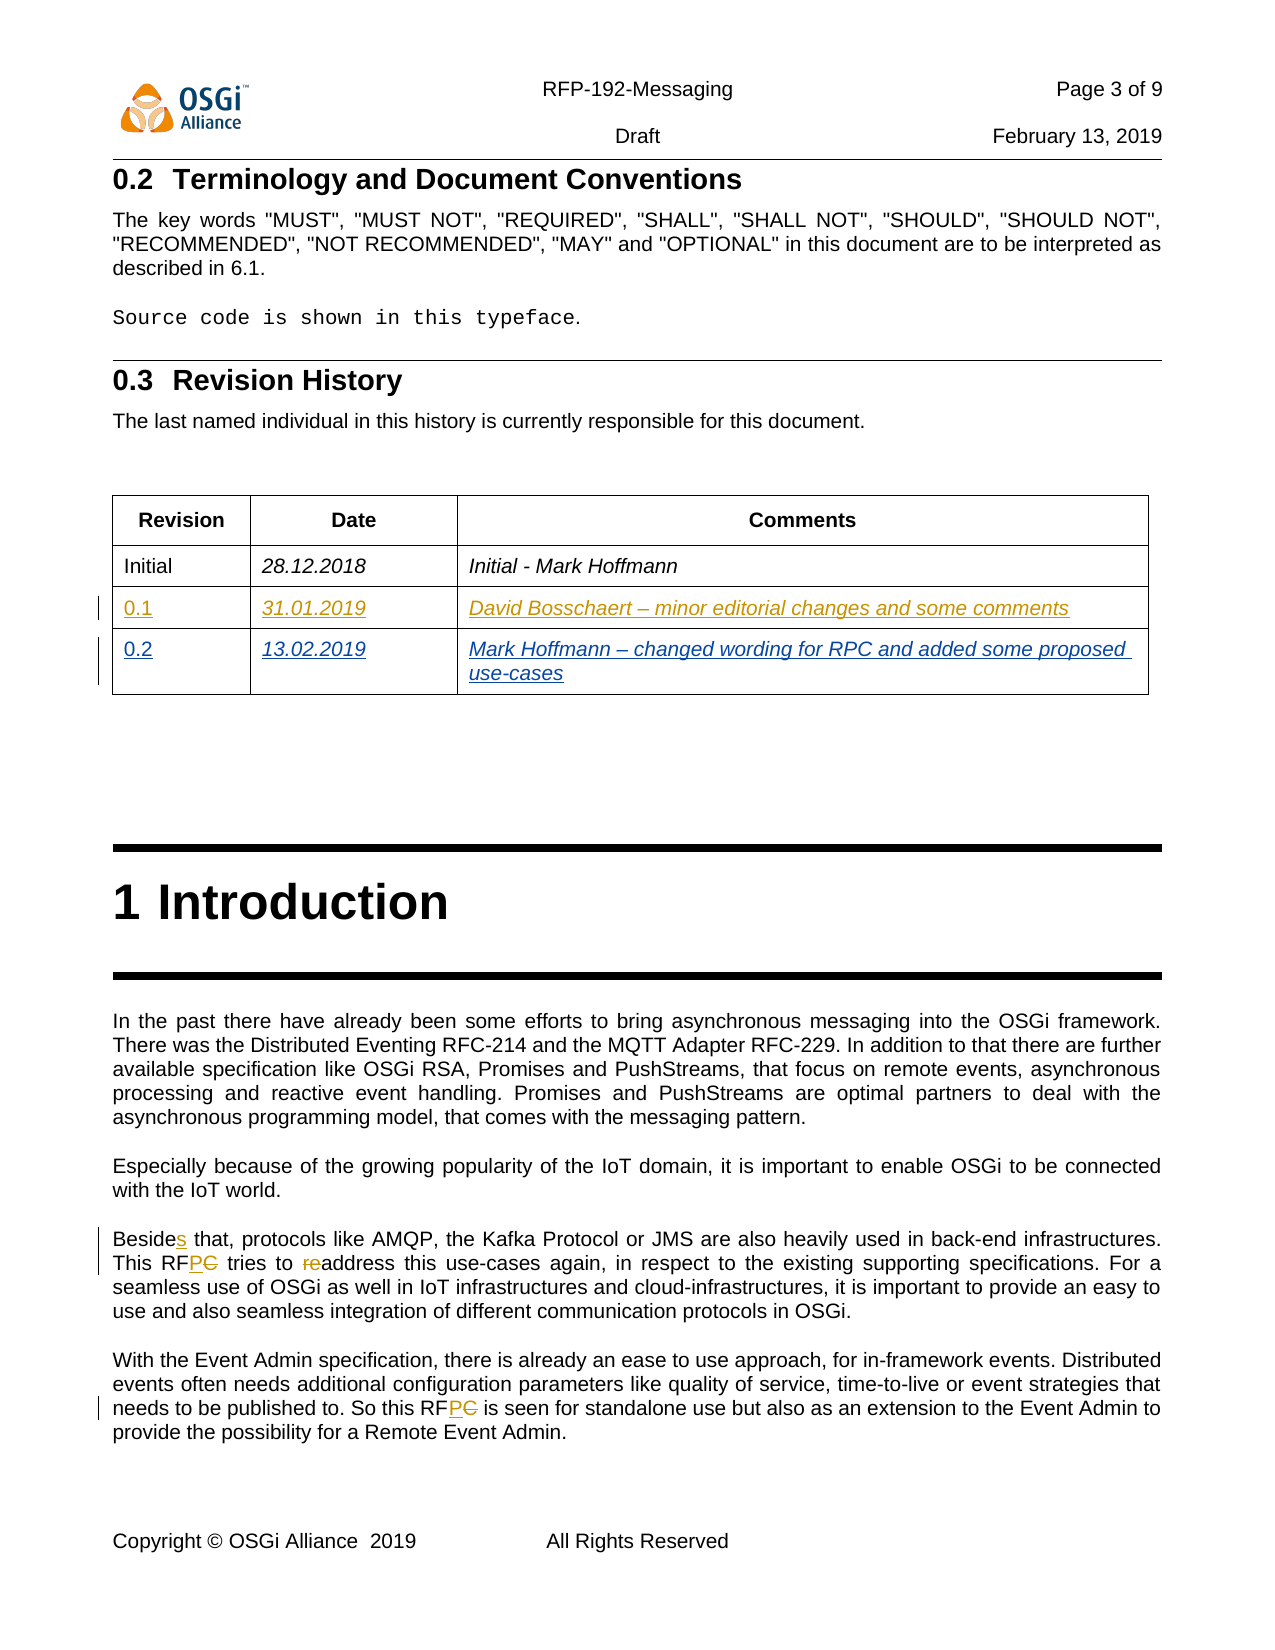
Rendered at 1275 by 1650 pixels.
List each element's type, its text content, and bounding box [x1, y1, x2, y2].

text In the past there have already been some efforts to bring asynchronous messaging into the OSGi framework. There was the Distributed Eventing RFC-214 and the MQTT Adapter RFC-229. In addition to that there are further available specification like OSGi RSA, Promises and PushStreams, that focus on remote events, asynchronous processing and reactive event handling. Promises and PushStreams are optimal partners to deal with the asynchronous programming model, that comes with the messaging pattern. [112, 1009, 1162, 1129]
table_cell 13.02.2019 [251, 629, 457, 693]
text With the Event Admin specification, there is already an ease to use approach, for in-framework events. Distributed events often needs additional configuration parameters like quality of service, time-to-live or event strategies that needs to be published to. So this RFP is seen for standalone use but also as an extension to the Event Admin to provide the possibility for a Remote Event Admin. [112, 1348, 1162, 1444]
subtitle Terminology and Document Conventions [112, 160, 1162, 196]
table_cell David Bosschaert – minor editorial changes and some comments [458, 587, 1148, 628]
text Besides that, protocols like AMQP, the Kafka Protocol or JMS are also heavily used in back-end infrastructures. This RFP tries to address this use-cases again, in respect to the existing supporting specifications. For a seamless use of OSGi as well in IoT infrastructures and cloud-infrastructures, it is important to provide an easy to use and also seamless integration of different communication protocols in OSGi. [112, 1227, 1162, 1323]
text Source code is shown in this typeface. [112, 305, 1162, 331]
picture [113, 76, 257, 140]
table_cell 31.01.2019 [251, 587, 457, 628]
table_cell Initial [113, 546, 250, 586]
table_header Revision [113, 496, 250, 544]
table_cell Mark Hoffmann – changed wording for RPC and added some proposed use-cases [458, 629, 1148, 693]
table_cell Initial - Mark Hoffmann [458, 546, 1148, 586]
text The last named individual in this history is currently responsible for this document. [112, 409, 1162, 433]
table_header Comments [458, 496, 1148, 544]
text Especially because of the growing popularity of the IoT domain, it is important to enable OSGi to be connected with the IoT world. [112, 1154, 1162, 1202]
table_cell 28.12.2018 [251, 546, 457, 586]
subtitle Introduction [112, 845, 1162, 980]
table_cell 0.1 [113, 587, 250, 628]
table_header Date [251, 496, 457, 544]
subtitle Revision History [112, 361, 1162, 397]
text The key words "MUST", "MUST NOT", "REQUIRED", "SHALL", "SHALL NOT", "SHOULD", "SHOULD NOT", "RECOMMENDED", "NOT RECOMMENDED", "MAY" and "OPTIONAL" in this document are to be interpreted as described in 6.1. [112, 208, 1162, 280]
table_cell 0.2 [113, 629, 250, 693]
